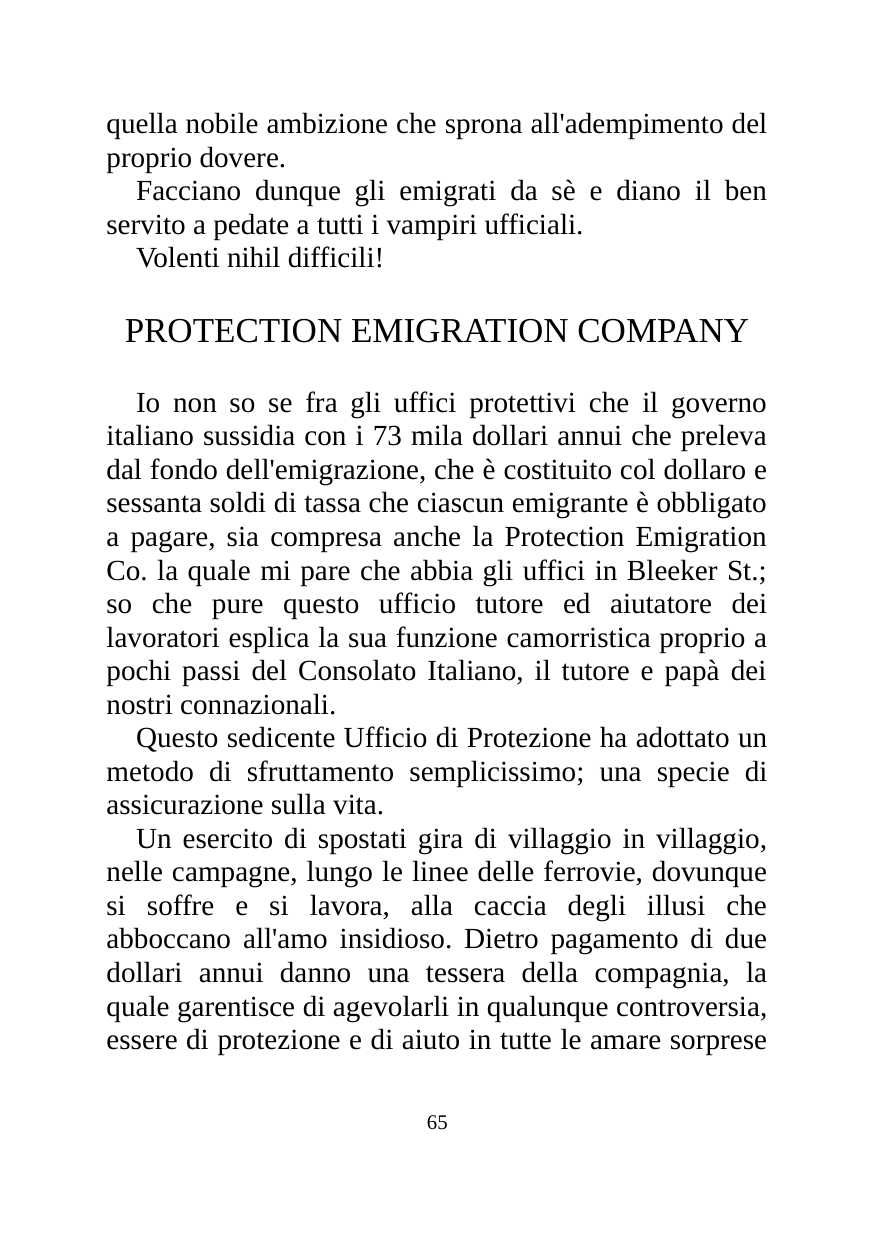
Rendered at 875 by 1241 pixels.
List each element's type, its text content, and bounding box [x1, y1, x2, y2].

text Un esercito di spostati gira di villaggio in villaggio, nelle campagne, lungo le linee delle ferrovie, dovunque si soffre e si lavora, alla caccia degli illusi che abboccano all'amo insidioso. Dietro pagamento di due dollari annui danno una tessera della compagnia, la quale garentisce di agevolarli in qualunque controversia, essere di protezione e di aiuto in tutte le amare sorprese [106, 821, 768, 1056]
subtitle PROTECTION EMIGRATION COMPANY [106, 309, 768, 349]
text Volenti nihil difficili! [106, 240, 768, 274]
text Questo sedicente Ufficio di Protezione ha adottato un metodo di sfruttamento semplicissimo; una specie di assicurazione sulla vita. [106, 720, 768, 821]
text Facciano dunque gli emigrati da sè e diano il ben servito a pedate a tutti i vampiri ufficiali. [106, 173, 768, 240]
text quella nobile ambizione che sprona all'adempimento del proprio dovere. [106, 106, 768, 173]
text Io non so se fra gli uffici protettivi che il governo italiano sussidia con i 73 mila dollari annui che preleva dal fondo dell'emigrazione, che è costituito col dollaro e sessanta soldi di tassa che ciascun emigrante è obbligato a pagare, sia compresa anche la Protection Emigration Co. la quale mi pare che abbia gli uffici in Bleeker St.; so che pure questo ufficio tutore ed aiutatore dei lavoratori esplica la sua funzione camorristica proprio a pochi passi del Consolato Italiano, il tutore e papà dei nostri connazionali. [106, 385, 768, 720]
